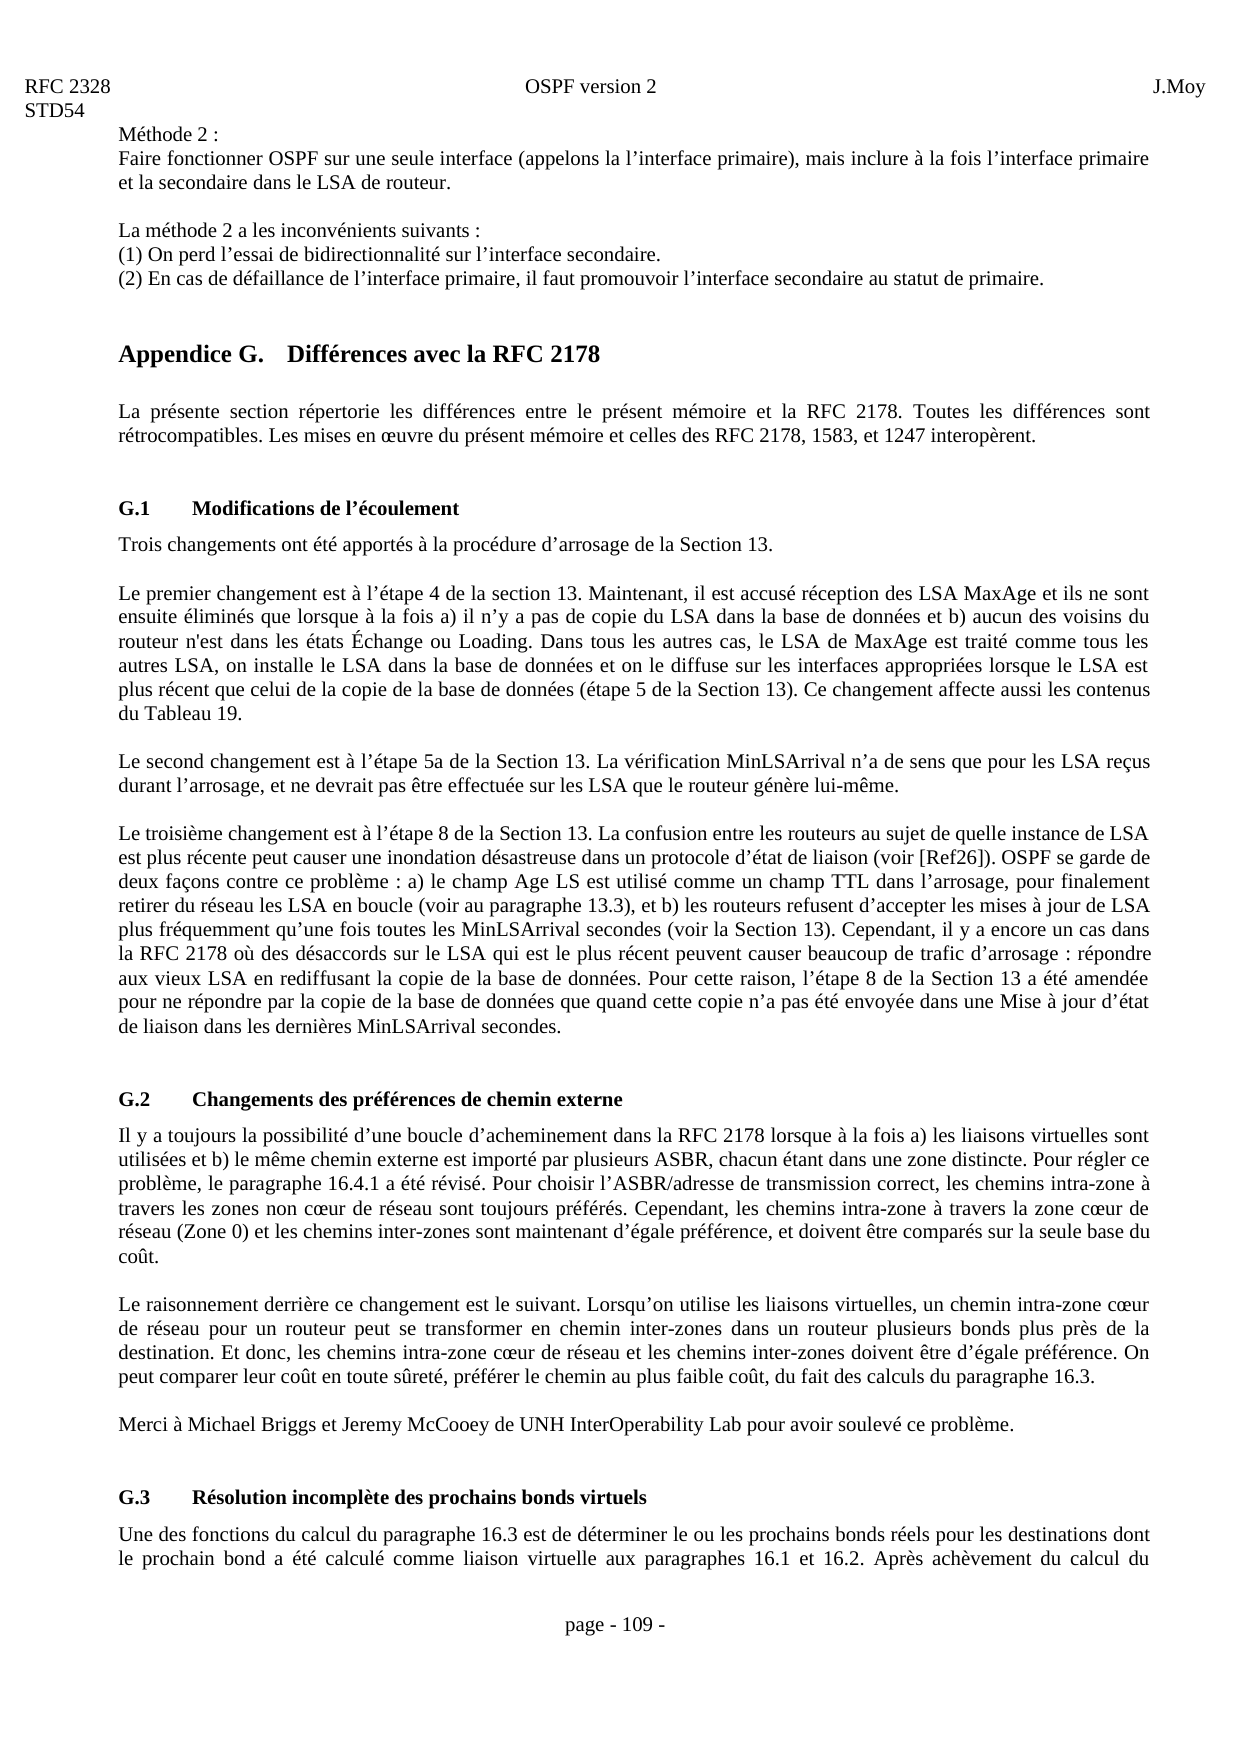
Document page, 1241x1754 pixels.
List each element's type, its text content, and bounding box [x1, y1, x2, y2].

text Méthode 2 : [118, 122, 1152, 146]
subtitle G.3 Résolution incomplète des prochains bonds virtuels [118, 1485, 1152, 1509]
text (1) On perd l’essai de bidirectionnalité sur l’interface secondaire. [118, 242, 1152, 266]
text Le raisonnement derrière ce changement est le suivant. Lorsqu’on utilise les liaisons virtuelles, un chemin intra-zone cœur de réseau pour un routeur peut se transformer en chemin inter-zones dans un routeur plusieurs bonds plus près de la destination. Et donc, les chemins intra-zone cœur de réseau et les chemins inter-zones doivent être d’égale préférence. On peut comparer leur coût en toute sûreté, préférer le chemin au plus faible coût, du fait des calculs du paragraphe 16.3. [118, 1292, 1152, 1388]
text Faire fonctionner OSPF sur une seule interface (appelons la l’interface primaire), mais inclure à la fois l’interface primaire et la secondaire dans le LSA de routeur. [118, 146, 1152, 194]
text Trois changements ont été apportés à la procédure d’arrosage de la Section 13. [118, 532, 1152, 556]
text Le troisième changement est à l’étape 8 de la Section 13. La confusion entre les routeurs au sujet de quelle instance de LSA est plus récente peut causer une inondation désastreuse dans un protocole d’état de liaison (voir [Ref26]). OSPF se garde de deux façons contre ce problème : a) le champ Age LS est utilisé comme un champ TTL dans l’arrosage, pour finalement retirer du réseau les LSA en boucle (voir au paragraphe 13.3), et b) les routeurs refusent d’accepter les mises à jour de LSA plus fréquemment qu’une fois toutes les MinLSArrival secondes (voir la Section 13). Cependant, il y a encore un cas dans la RFC 2178 où des désaccords sur le LSA qui est le plus récent peuvent causer beaucoup de trafic d’arrosage : répondre aux vieux LSA en rediffusant la copie de la base de données. Pour cette raison, l’étape 8 de la Section 13 a été amendée pour ne répondre par la copie de la base de données que quand cette copie n’a pas été envoyée dans une Mise à jour d’état de liaison dans les dernières MinLSArrival secondes. [118, 821, 1152, 1038]
text Le premier changement est à l’étape 4 de la section 13. Maintenant, il est accusé réception des LSA MaxAge et ils ne sont ensuite éliminés que lorsque à la fois a) il n’y a pas de copie du LSA dans la base de données et b) aucun des voisins du routeur n'est dans les états Échange ou Loading. Dans tous les autres cas, le LSA de MaxAge est traité comme tous les autres LSA, on installe le LSA dans la base de données et on le diffuse sur les interfaces appropriées lorsque le LSA est plus récent que celui de la copie de la base de données (étape 5 de la Section 13). Ce changement affecte aussi les contenus du Tableau 19. [118, 580, 1152, 725]
text Le second changement est à l’étape 5a de la Section 13. La vérification MinLSArrival n’a de sens que pour les LSA reçus durant l’arrosage, et ne devrait pas être effectuée sur les LSA que le routeur génère lui-même. [118, 749, 1152, 797]
text La méthode 2 a les inconvénients suivants : [118, 218, 1152, 242]
subtitle Appendice G. Différences avec la RFC 2178 [118, 339, 1152, 368]
text Une des fonctions du calcul du paragraphe 16.3 est de déterminer le ou les prochains bonds réels pour les destinations dont le prochain bond a été calculé comme liaison virtuelle aux paragraphes 16.1 et 16.2. Après achèvement du calcul du [118, 1522, 1152, 1570]
subtitle G.1 Modifications de l’écoulement [118, 496, 1152, 520]
text (2) En cas de défaillance de l’interface primaire, il faut promouvoir l’interface secondaire au statut de primaire. [118, 266, 1152, 290]
text Merci à Michael Briggs et Jeremy McCooey de UNH InterOperability Lab pour avoir soulevé ce problème. [118, 1412, 1152, 1436]
subtitle G.2 Changements des préférences de chemin externe [118, 1087, 1152, 1111]
text La présente section répertorie les différences entre le présent mémoire et la RFC 2178. Toutes les différences sont rétrocompatibles. Les mises en œuvre du présent mémoire et celles des RFC 2178, 1583, et 1247 interopèrent. [118, 398, 1152, 447]
text Il y a toujours la possibilité d’une boucle d’acheminement dans la RFC 2178 lorsque à la fois a) les liaisons virtuelles sont utilisées et b) le même chemin externe est importé par plusieurs ASBR, chacun étant dans une zone distincte. Pour régler ce problème, le paragraphe 16.4.1 a été révisé. Pour choisir l’ASBR/adresse de transmission correct, les chemins intra-zone à travers les zones non cœur de réseau sont toujours préférés. Cependant, les chemins intra-zone à travers la zone cœur de réseau (Zone 0) et les chemins inter-zones sont maintenant d’égale préférence, et doivent être comparés sur la seule base du coût. [118, 1123, 1152, 1268]
